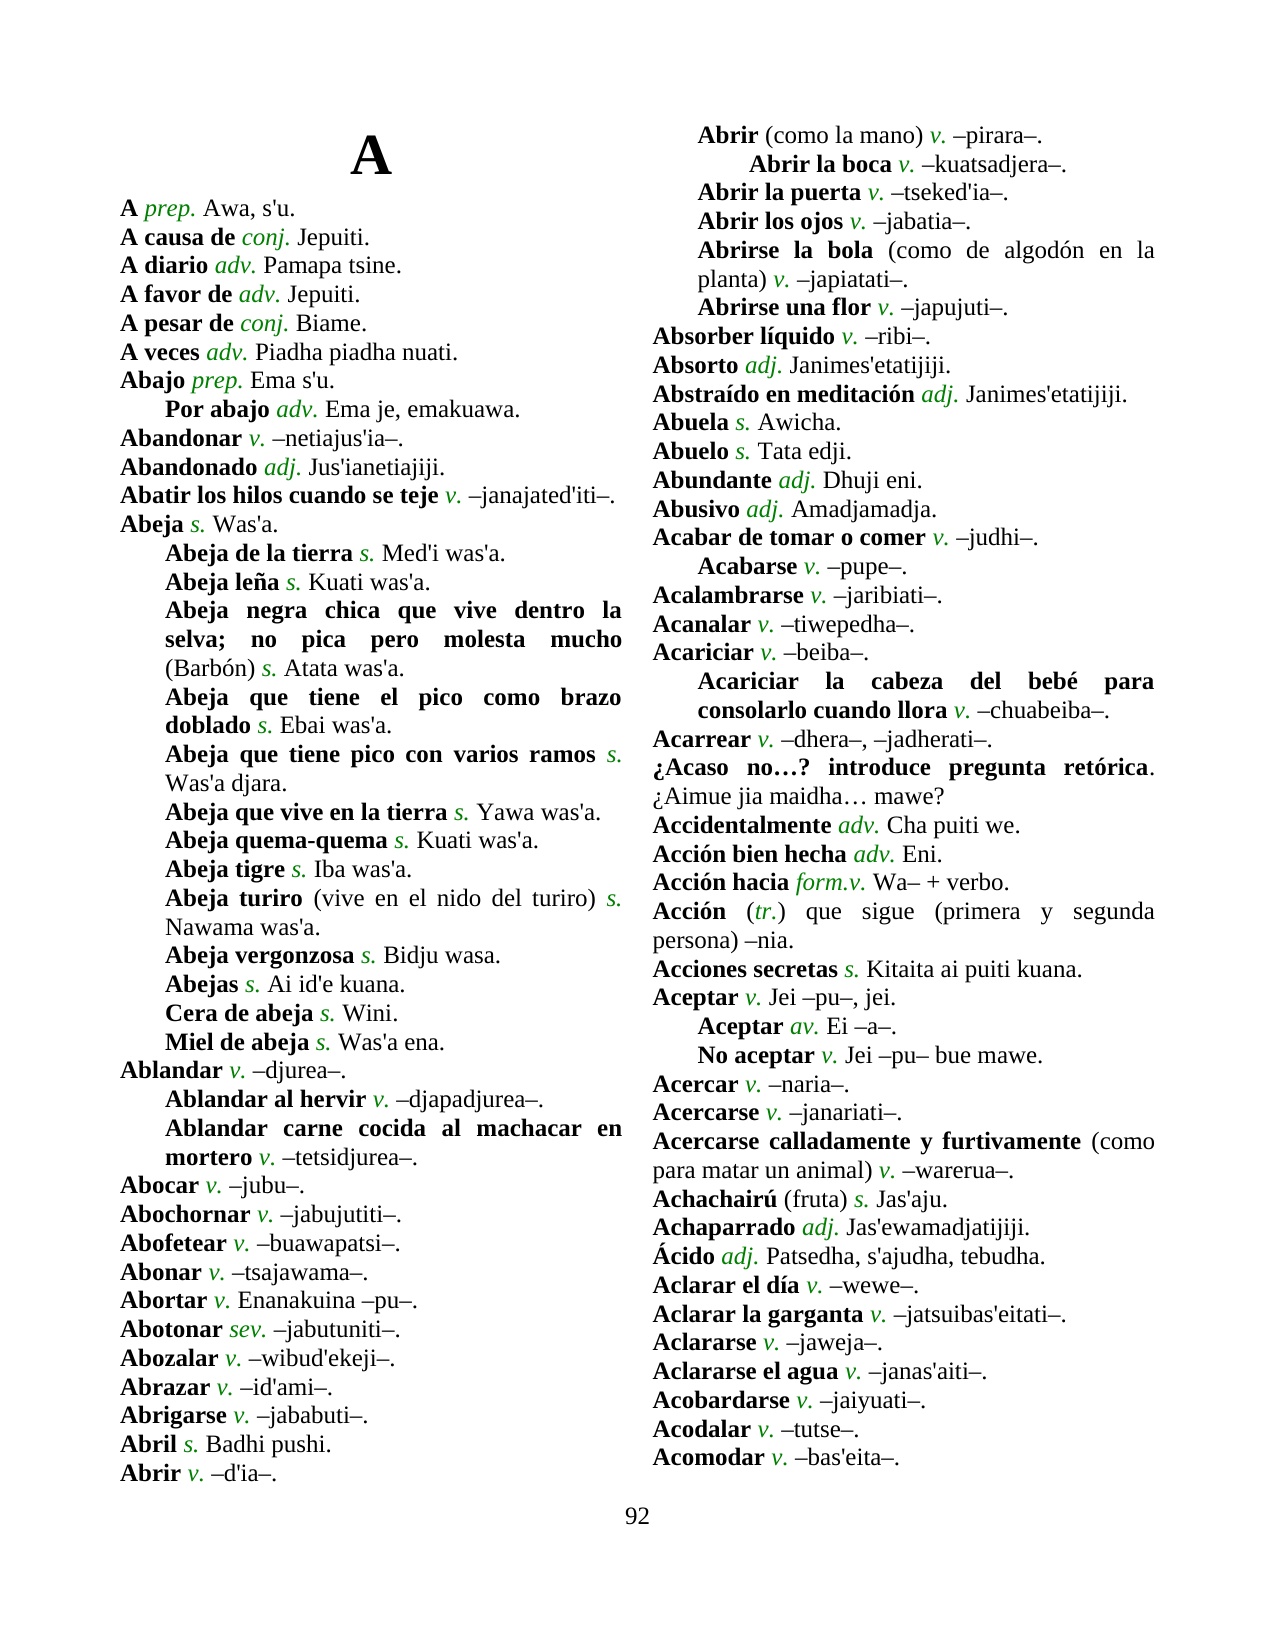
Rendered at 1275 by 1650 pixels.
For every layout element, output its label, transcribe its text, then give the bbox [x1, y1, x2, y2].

text Absorber líquido v. –ribi–. [652, 321, 1155, 350]
text Acarrear v. –dhera–, –jadherati–. [652, 724, 1155, 752]
text Abrir la boca v. –kuatsadjera–. [652, 149, 1155, 177]
text Achaparrado adj. Jas'ewamadjatijiji. [652, 1212, 1155, 1241]
text Acomodar v. –bas'eita–. [652, 1442, 1155, 1471]
text Abotonar sev. –jabutuniti–. [120, 1314, 622, 1343]
text Abeja quema-quema s. Kuati was'a. [120, 826, 622, 854]
text Ablandar al hervir v. –djapadjurea–. [120, 1084, 622, 1113]
text Abeja que tiene el pico como brazo doblado s. Ebai was'a. [120, 682, 622, 739]
text Abejas s. Ai id'e kuana. [120, 969, 622, 998]
text Abrir la puerta v. –tseked'ia–. [652, 177, 1155, 206]
text Achachairú (fruta) s. Jas'aju. [652, 1184, 1155, 1212]
text Acariciar v. –beiba–. [652, 637, 1155, 666]
text Acercarse calladamente y furtivamente (como para matar un animal) v. –warerua–. [652, 1126, 1155, 1184]
text Abeja tigre s. Iba was'a. [120, 854, 622, 883]
text Acciones secretas s. Kitaita ai puiti kuana. [652, 954, 1155, 982]
text Abeja que vive en la tierra s. Yawa was'a. [120, 797, 622, 826]
text A favor de adv. Jepuiti. [120, 279, 622, 308]
text Acabarse v. –pupe–. [652, 551, 1155, 580]
text Abundante adj. Dhuji eni. [652, 465, 1155, 494]
text Abrirse la bola (como de algodón en la planta) v. –japiatati–. [652, 235, 1155, 292]
text Abrazar v. –id'ami–. [120, 1372, 622, 1401]
text Aclarar la garganta v. –jatsuibas'eitati–. [652, 1299, 1155, 1327]
text Abrir v. –d'ia–. [120, 1458, 622, 1487]
text A diario adv. Pamapa tsine. [120, 251, 622, 279]
text Ablandar carne cocida al machacar en mortero v. –tetsidjurea–. [120, 1113, 622, 1171]
text Abeja turiro (vive en el nido del turiro) s. Nawama was'a. [120, 883, 622, 941]
text Abeja vergonzosa s. Bidju wasa. [120, 941, 622, 969]
text Abeja que tiene pico con varios ramos s. Was'a djara. [120, 739, 622, 797]
text Acción bien hecha adv. Eni. [652, 839, 1155, 867]
text Abusivo adj. Amadjamadja. [652, 494, 1155, 522]
text Por abajo adv. Ema je, emakuawa. [120, 394, 622, 423]
text Abatir los hilos cuando se teje v. –janajated'iti–. [120, 481, 622, 509]
text Accidentalmente adv. Cha puiti we. [652, 810, 1155, 839]
text A [120, 120, 622, 187]
text Acabar de tomar o comer v. –judhi–. [652, 522, 1155, 551]
text A causa de conj. Jepuiti. [120, 222, 622, 251]
text Aclararse v. –jaweja–. [652, 1327, 1155, 1356]
text Abeja de la tierra s. Med'i was'a. [120, 538, 622, 567]
text Abandonar v. –netiajus'ia–. [120, 423, 622, 452]
text Abandonado adj. Jus'ianetiajiji. [120, 452, 622, 481]
text Ablandar v. –djurea–. [120, 1056, 622, 1084]
text ¿Acaso no…? introduce pregunta retórica. ¿Aimue jia maidha… mawe? [652, 752, 1155, 810]
text No aceptar v. Jei –pu– bue mawe. [652, 1040, 1155, 1069]
text Abochornar v. –jabujutiti–. [120, 1199, 622, 1228]
text Abozalar v. –wibud'ekeji–. [120, 1343, 622, 1372]
text Abrigarse v. –jababuti–. [120, 1401, 622, 1429]
text Aceptar av. Ei –a–. [652, 1011, 1155, 1040]
text Absorto adj. Janimes'etatijiji. [652, 350, 1155, 379]
text Acción hacia form.v. Wa– + verbo. [652, 867, 1155, 896]
text Abeja leña s. Kuati was'a. [120, 567, 622, 596]
text Abuela s. Awicha. [652, 407, 1155, 436]
text Acobardarse v. –jaiyuati–. [652, 1385, 1155, 1414]
text Acariciar la cabeza del bebé para consolarlo cuando llora v. –chuabeiba–. [652, 666, 1155, 724]
text Acercar v. –naria–. [652, 1069, 1155, 1097]
text Abortar v. Enanakuina –pu–. [120, 1286, 622, 1314]
text Abeja negra chica que vive dentro la selva; no pica pero molesta mucho (Barbón) s. Atata was'a. [120, 596, 622, 682]
text Ácido adj. Patsedha, s'ajudha, tebudha. [652, 1241, 1155, 1270]
text Abrir los ojos v. –jabatia–. [652, 206, 1155, 235]
text Acercarse v. –janariati–. [652, 1097, 1155, 1126]
text A prep. Awa, s'u. [120, 193, 622, 222]
text Abrirse una flor v. –japujuti–. [652, 292, 1155, 321]
text Abajo prep. Ema s'u. [120, 366, 622, 394]
text Abrir (como la mano) v. –pirara–. [652, 120, 1155, 149]
text Abril s. Badhi pushi. [120, 1429, 622, 1458]
text Acanalar v. –tiwepedha–. [652, 609, 1155, 637]
text Abonar v. –tsajawama–. [120, 1257, 622, 1286]
text A pesar de conj. Biame. [120, 308, 622, 337]
text Aclarar el día v. –wewe–. [652, 1270, 1155, 1299]
text Abstraído en meditación adj. Janimes'etatijiji. [652, 379, 1155, 407]
text Acalambrarse v. –jaribiati–. [652, 580, 1155, 609]
text Abeja s. Was'a. [120, 509, 622, 538]
text A veces adv. Piadha piadha nuati. [120, 337, 622, 366]
text Abofetear v. –buawapatsi–. [120, 1228, 622, 1257]
text Abocar v. –jubu–. [120, 1171, 622, 1199]
text Acción (tr.) que sigue (primera y segunda persona) –nia. [652, 896, 1155, 954]
text Miel de abeja s. Was'a ena. [120, 1027, 622, 1056]
text Acodalar v. –tutse–. [652, 1414, 1155, 1442]
text Abuelo s. Tata edji. [652, 436, 1155, 465]
text Aclararse el agua v. –janas'aiti–. [652, 1356, 1155, 1385]
text Aceptar v. Jei –pu–, jei. [652, 982, 1155, 1011]
text Cera de abeja s. Wini. [120, 998, 622, 1027]
